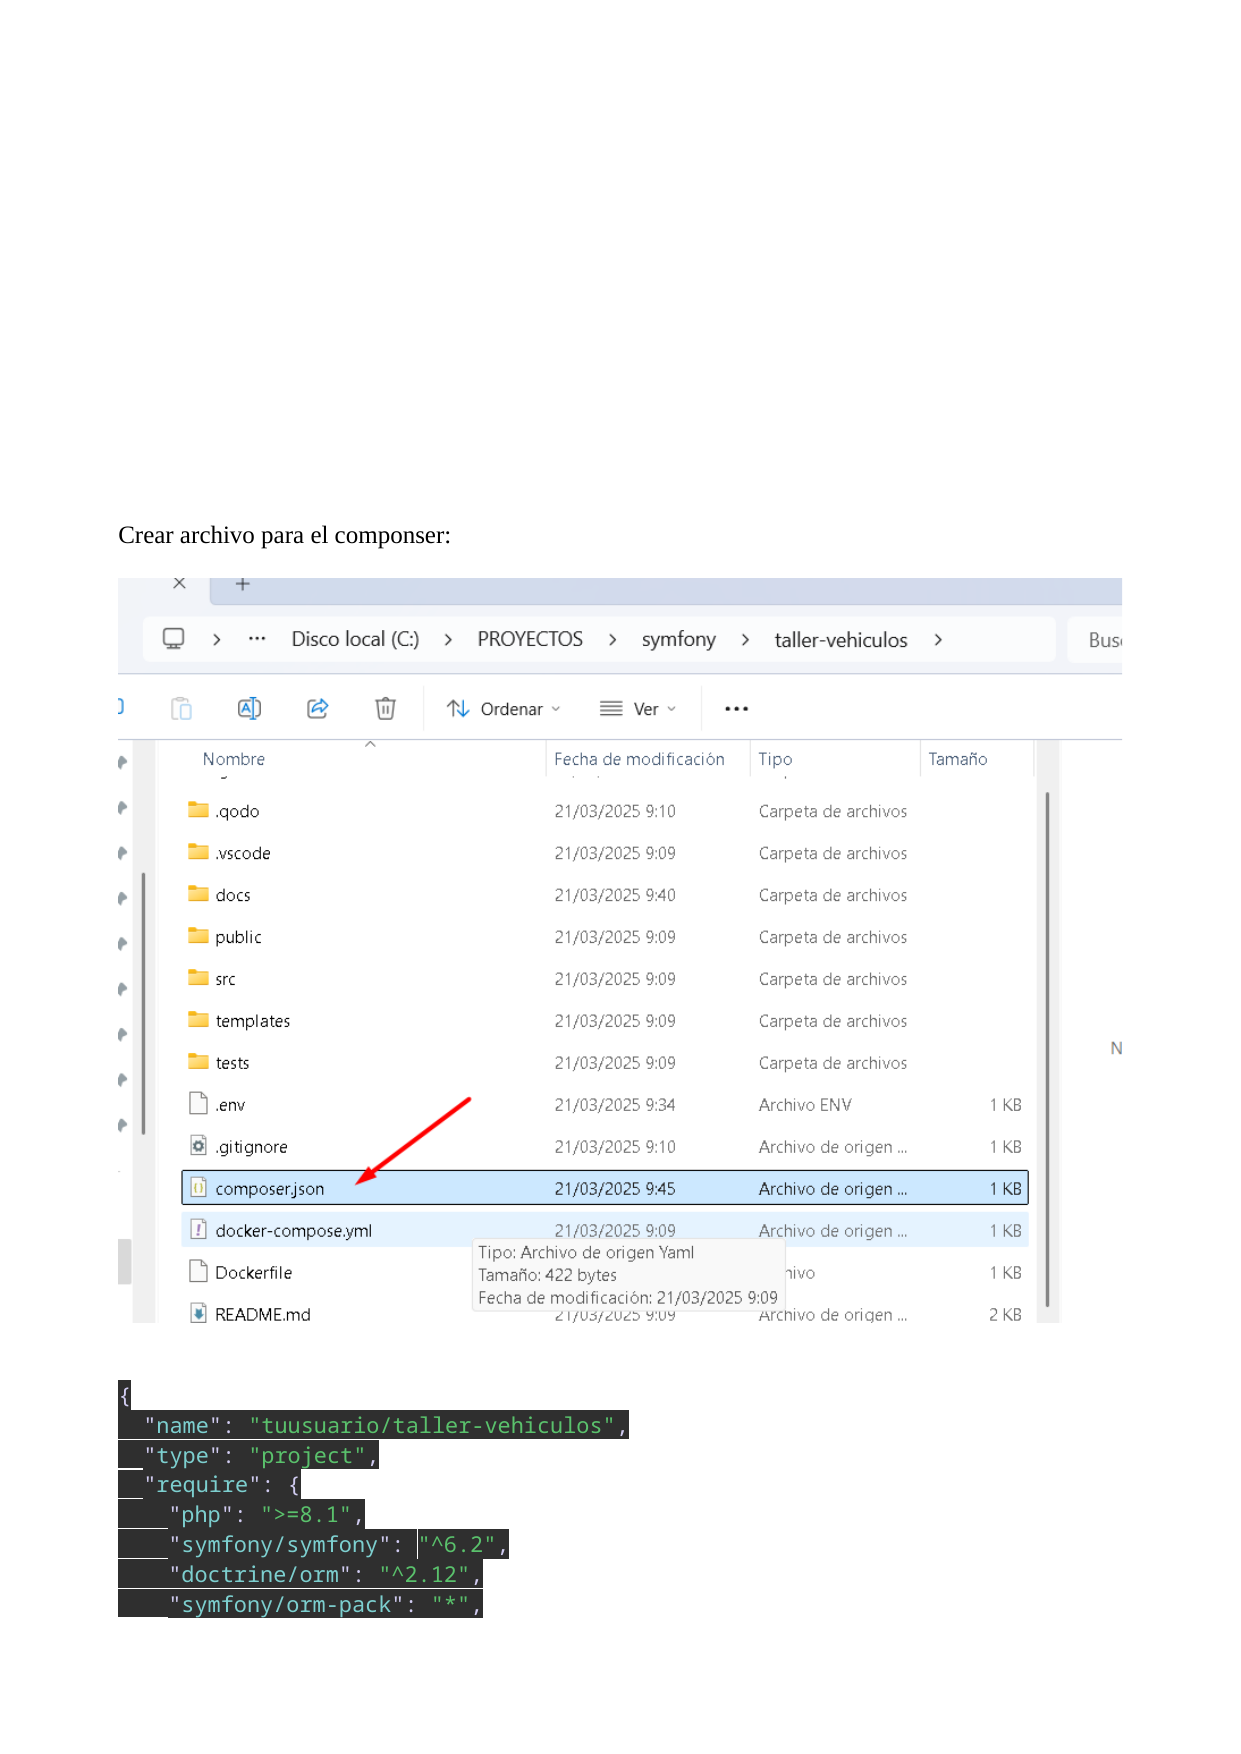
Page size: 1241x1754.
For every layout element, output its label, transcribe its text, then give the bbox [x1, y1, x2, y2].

text { [118, 1380, 1122, 1410]
text Crear archivo para el componser: [118, 521, 1122, 549]
text "require": { [118, 1469, 1122, 1499]
text "symfony/orm-pack": "*", [118, 1588, 1122, 1618]
text "type": "project", [118, 1439, 1122, 1469]
text "doctrine/orm": "^2.12", [118, 1559, 1122, 1588]
text "symfony/symfony": "^6.2", [118, 1529, 1122, 1559]
text "name": "tuusuario/taller-vehiculos", [118, 1410, 1122, 1439]
text "php": ">=8.1", [118, 1499, 1122, 1529]
picture [118, 578, 1123, 1323]
